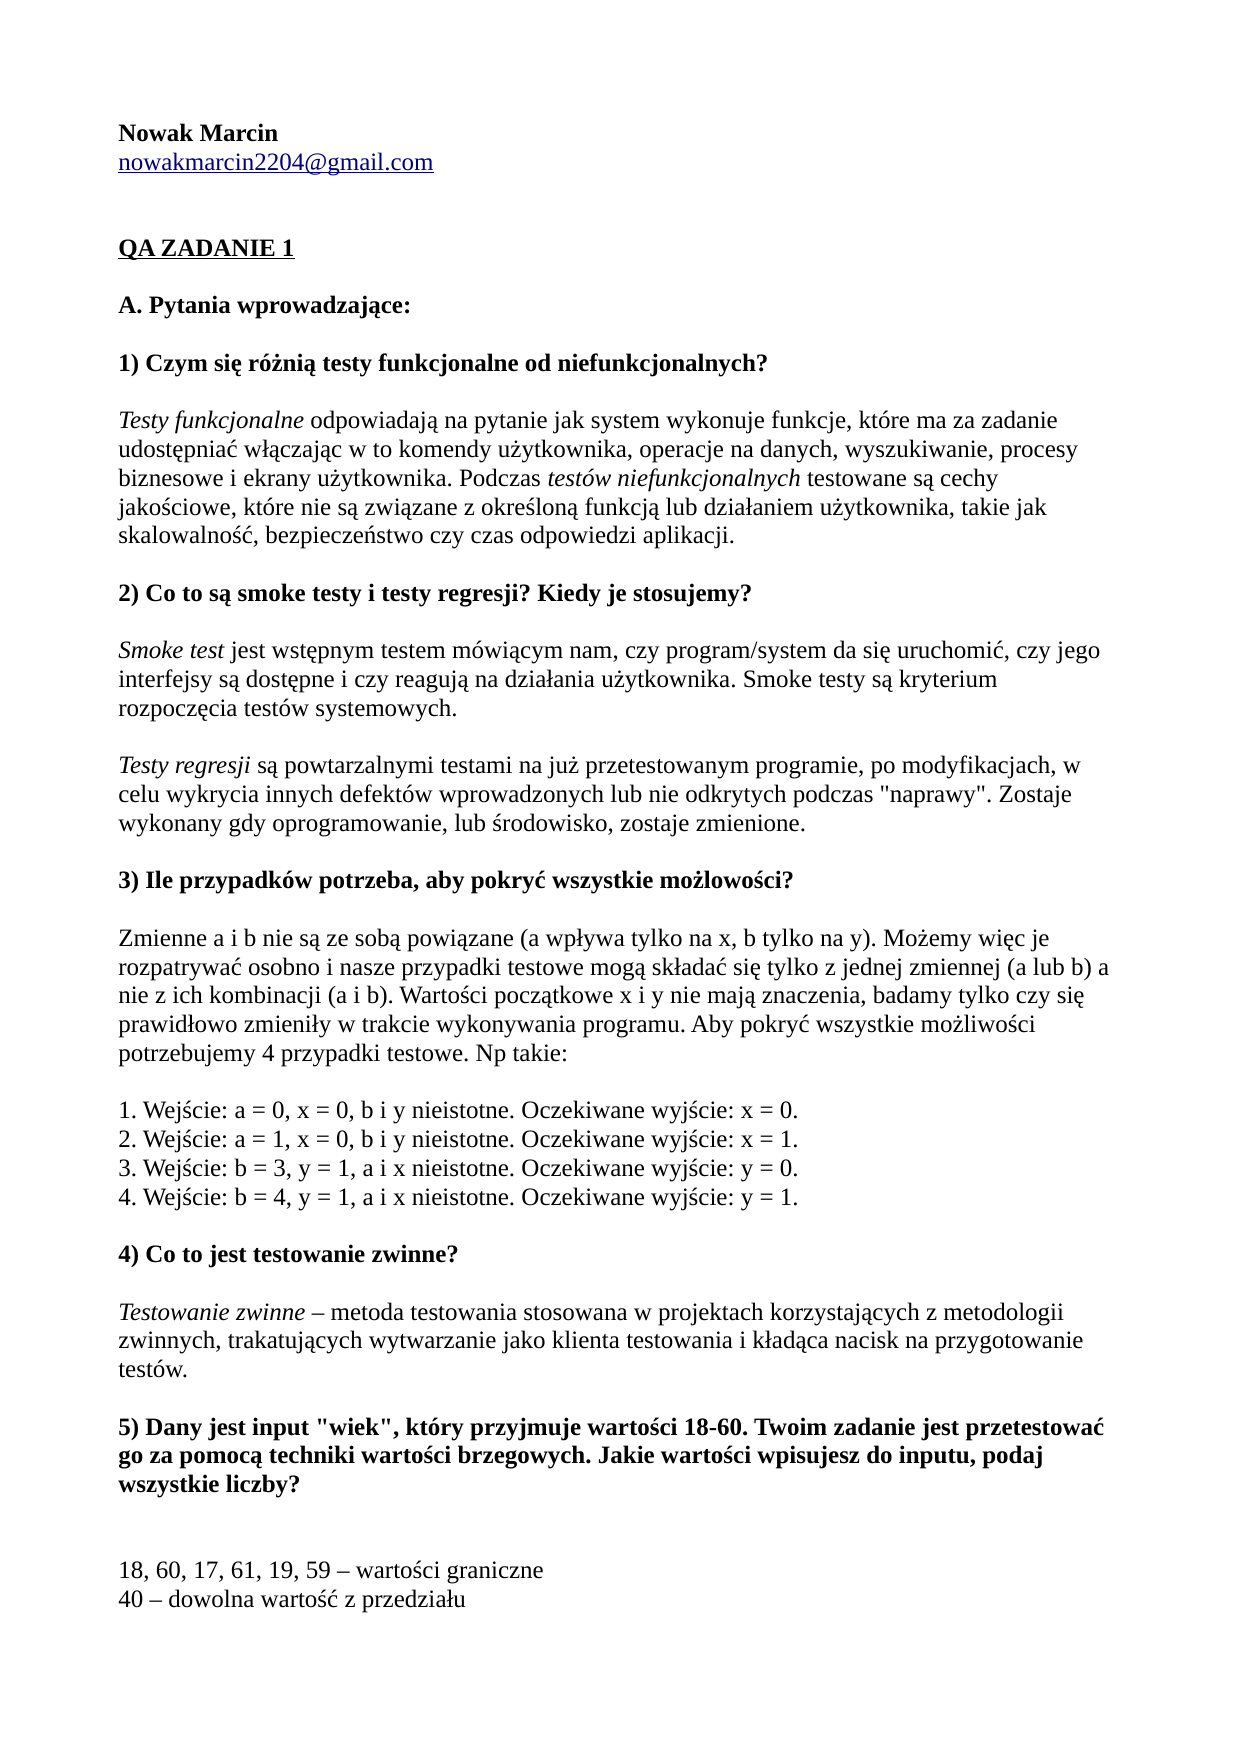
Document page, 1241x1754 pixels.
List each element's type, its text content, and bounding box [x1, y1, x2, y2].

text A. Pytania wprowadzające: [118, 291, 1122, 319]
text 4) Co to jest testowanie zwinne? [118, 1239, 1122, 1268]
text 1. Wejście: a = 0, x = 0, b i y nieistotne. Oczekiwane wyjście: x = 0. [118, 1096, 1122, 1124]
text 5) Dany jest input "wiek", który przyjmuje wartości 18-60. Twoim zadanie jest przetestować go za pomocą techniki wartości brzegowych. Jakie wartości wpisujesz do inputu, podaj wszystkie liczby? [118, 1412, 1122, 1498]
text 1) Czym się różnią testy funkcjonalne od niefunkcjonalnych? [118, 348, 1122, 377]
text Smoke test jest wstępnym testem mówiącym nam, czy program/system da się uruchomić, czy jego interfejsy są dostępne i czy reagują na działania użytkownika. Smoke testy są kryterium rozpoczęcia testów systemowych. [118, 636, 1122, 722]
text QA ZADANIE 1 [118, 233, 1122, 262]
text 4. Wejście: b = 4, y = 1, a i x nieistotne. Oczekiwane wyjście: y = 1. [118, 1182, 1122, 1211]
text 40 – dowolna wartość z przedziału [118, 1584, 1122, 1613]
text Testy regresji są powtarzalnymi testami na już przetestowanym programie, po modyfikacjach, w celu wykrycia innych defektów wprowadzonych lub nie odkrytych podczas "naprawy". Zostaje wykonany gdy oprogramowanie, lub środowisko, zostaje zmienione. [118, 751, 1122, 837]
text Zmienne a i b nie są ze sobą powiązane (a wpływa tylko na x, b tylko na y). Możemy więc je rozpatrywać osobno i nasze przypadki testowe mogą składać się tylko z jednej zmiennej (a lub b) a nie z ich kombinacji (a i b). Wartości początkowe x i y nie mają znaczenia, badamy tylko czy się prawidłowo zmieniły w trakcie wykonywania programu. Aby pokryć wszystkie możliwości potrzebujemy 4 przypadki testowe. Np takie: [118, 923, 1122, 1067]
text 2. Wejście: a = 1, x = 0, b i y nieistotne. Oczekiwane wyjście: x = 1. [118, 1124, 1122, 1153]
text 2) Co to są smoke testy i testy regresji? Kiedy je stosujemy? [118, 578, 1122, 607]
text Nowak Marcin [118, 118, 1122, 147]
text 3) Ile przypadków potrzeba, aby pokryć wszystkie możlowości? [118, 866, 1122, 894]
text Testy funkcjonalne odpowiadają na pytanie jak system wykonuje funkcje, które ma za zadanie udostępniać włączając w to komendy użytkownika, operacje na danych, wyszukiwanie, procesy biznesowe i ekrany użytkownika. Podczas testów niefunkcjonalnych testowane są cechy jakościowe, które nie są związane z określoną funkcją lub działaniem użytkownika, takie jak skalowalność, bezpieczeństwo czy czas odpowiedzi aplikacji. [118, 406, 1122, 549]
text 18, 60, 17, 61, 19, 59 – wartości graniczne [118, 1556, 1122, 1584]
text Testowanie zwinne – metoda testowania stosowana w projektach korzystających z metodologii zwinnych, trakatujących wytwarzanie jako klienta testowania i kładąca nacisk na przygotowanie testów. [118, 1297, 1122, 1383]
text nowakmarcin2204@gmail.com [118, 147, 1122, 176]
text 3. Wejście: b = 3, y = 1, a i x nieistotne. Oczekiwane wyjście: y = 0. [118, 1153, 1122, 1182]
